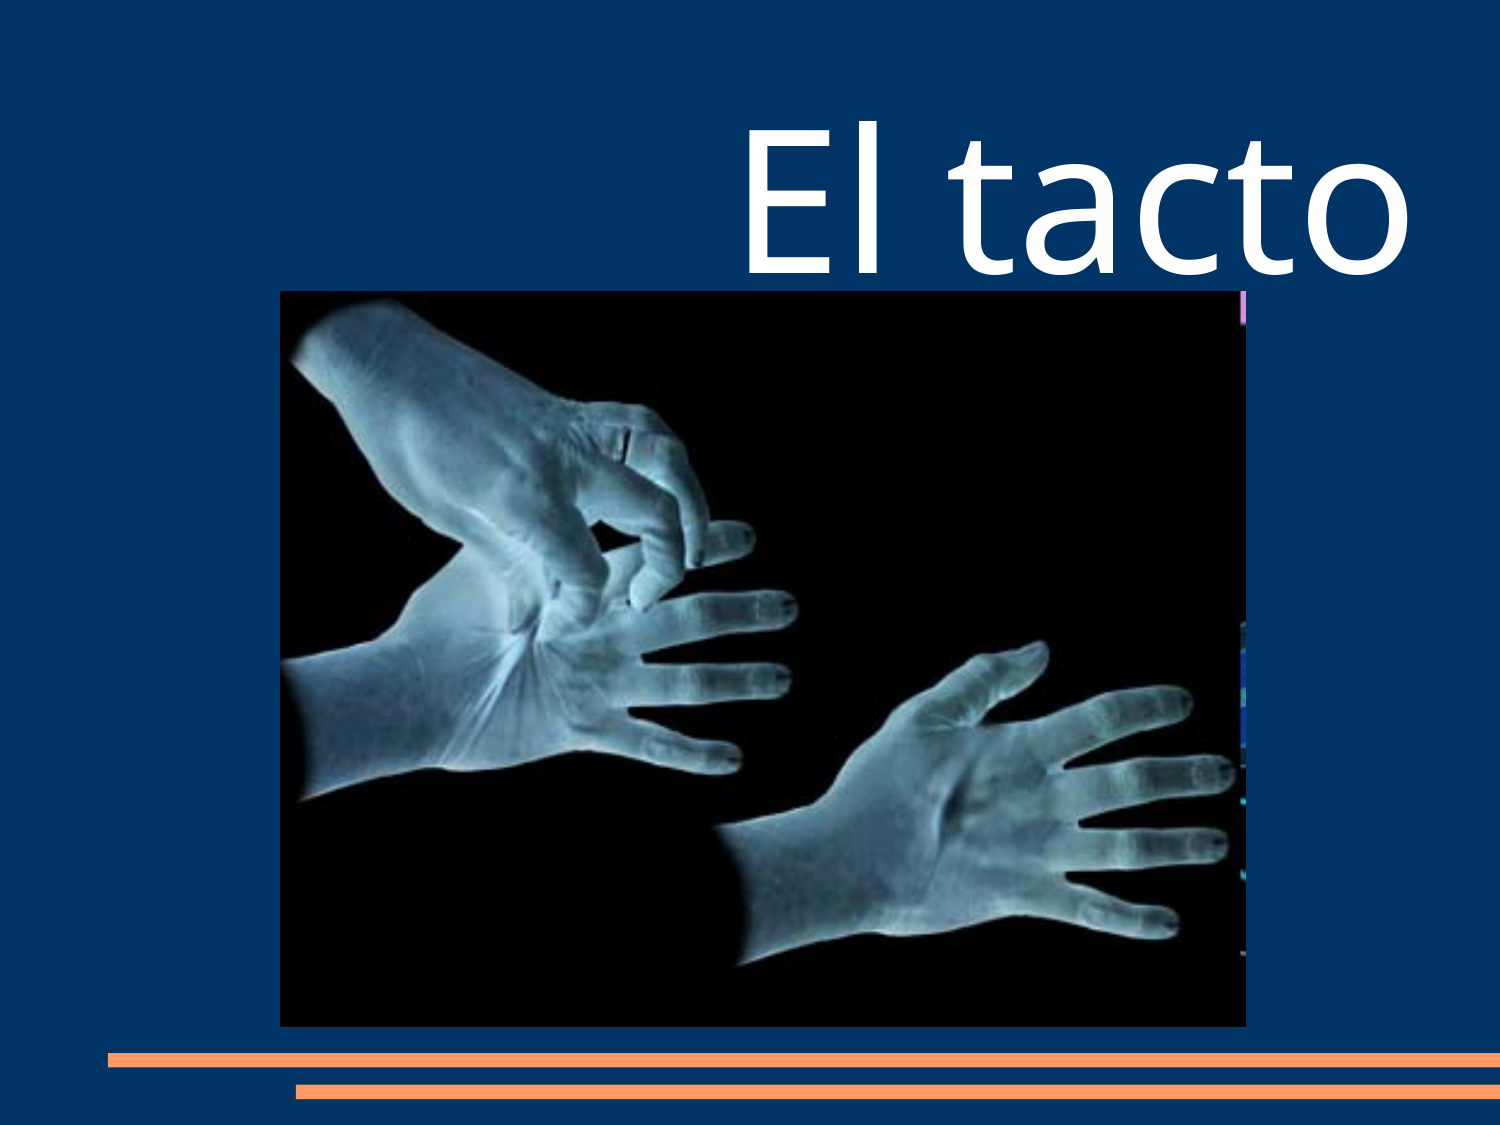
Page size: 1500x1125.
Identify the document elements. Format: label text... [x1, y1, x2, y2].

picture [280, 291, 1246, 1027]
text_box El tacto [716, 66, 1435, 322]
